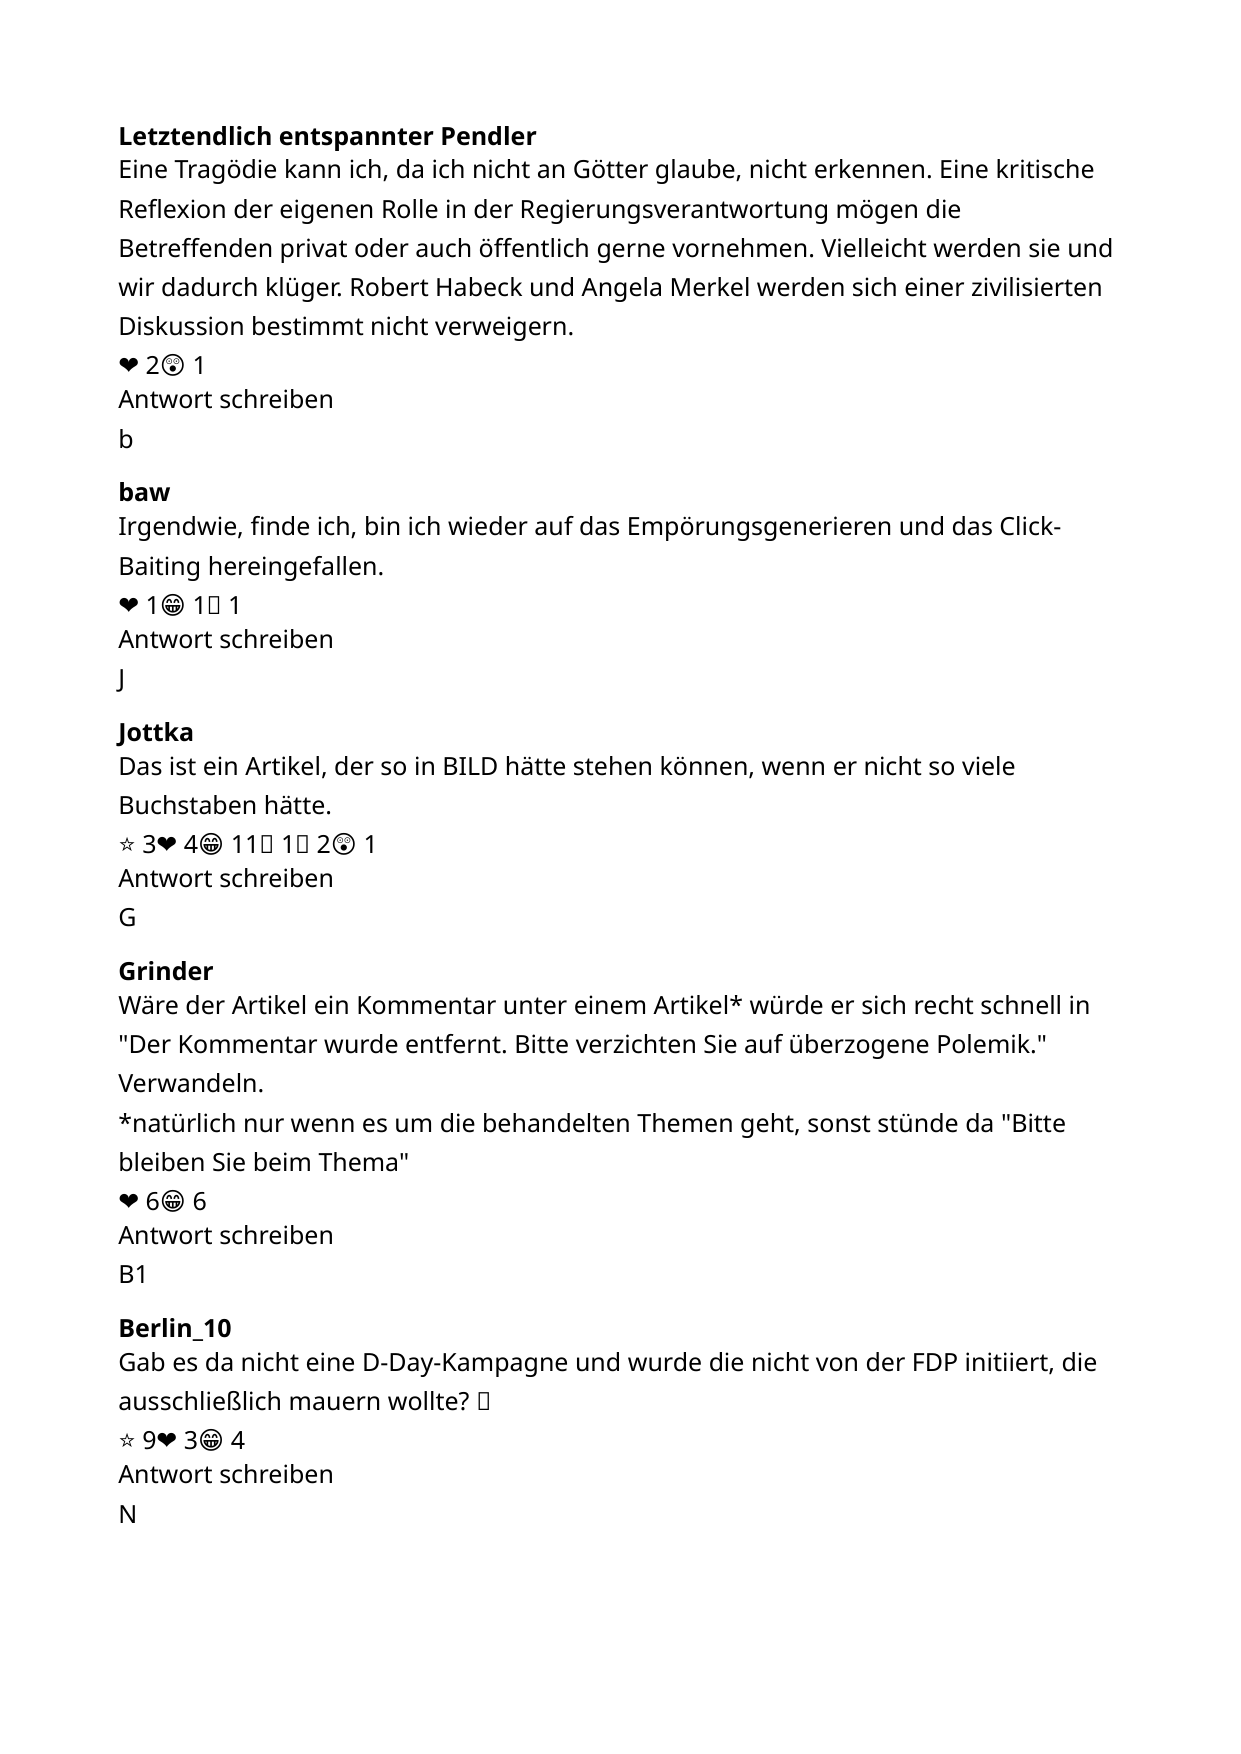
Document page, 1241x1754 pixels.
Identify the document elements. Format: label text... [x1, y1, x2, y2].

text G [118, 900, 1122, 934]
text Antwort schreiben [118, 1457, 1122, 1491]
subtitle Letztendlich entspannter Pendler [118, 118, 1122, 152]
text Antwort schreiben [118, 382, 1122, 416]
text *natürlich nur wenn es um die behandelten Themen geht, sonst stünde da "Bitte bleiben Sie beim Thema" [118, 1105, 1122, 1178]
subtitle Jottka [118, 714, 1122, 748]
subtitle Grinder [118, 954, 1122, 988]
text Irgendwie, finde ich, bin ich wieder auf das Empörungsgenerieren und das Click-Baiting hereingefallen. [118, 509, 1122, 582]
text ⭐️ 3❤️ 4😁 11🙁 1🤨 2😲 1 [118, 827, 1122, 861]
text Antwort schreiben [118, 861, 1122, 895]
text ❤️ 1😁 1🙁 1 [118, 587, 1122, 621]
text Gab es da nicht eine D-Day-Kampagne und wurde die nicht von der FDP initiiert, die ausschließlich mauern wollte? 🤔 [118, 1345, 1122, 1418]
subtitle Berlin_10 [118, 1311, 1122, 1345]
text N [118, 1496, 1122, 1530]
text ⭐️ 9❤️ 3😁 4 [118, 1423, 1122, 1457]
text Antwort schreiben [118, 1218, 1122, 1252]
text ❤️ 6😁 6 [118, 1184, 1122, 1218]
text Das ist ein Artikel, der so in BILD hätte stehen können, wenn er nicht so viele Buchstaben hätte. [118, 748, 1122, 822]
text Wäre der Artikel ein Kommentar unter einem Artikel* würde er sich recht schnell in "Der Kommentar wurde entfernt. Bitte verzichten Sie auf überzogene Polemik." Verwandeln. [118, 988, 1122, 1100]
text J [118, 661, 1122, 695]
text b [118, 421, 1122, 455]
text Eine Tragödie kann ich, da ich nicht an Götter glaube, nicht erkennen. Eine kritische Reflexion der eigenen Rolle in der Regierungsverantwortung mögen die Betreffenden privat oder auch öffentlich gerne vornehmen. Vielleicht werden sie und wir dadurch klüger. Robert Habeck und Angela Merkel werden sich einer zivilisierten Diskussion bestimmt nicht verweigern. [118, 152, 1122, 343]
text ❤️ 2😲 1 [118, 348, 1122, 382]
text Antwort schreiben [118, 621, 1122, 656]
text B1 [118, 1257, 1122, 1291]
subtitle baw [118, 475, 1122, 509]
